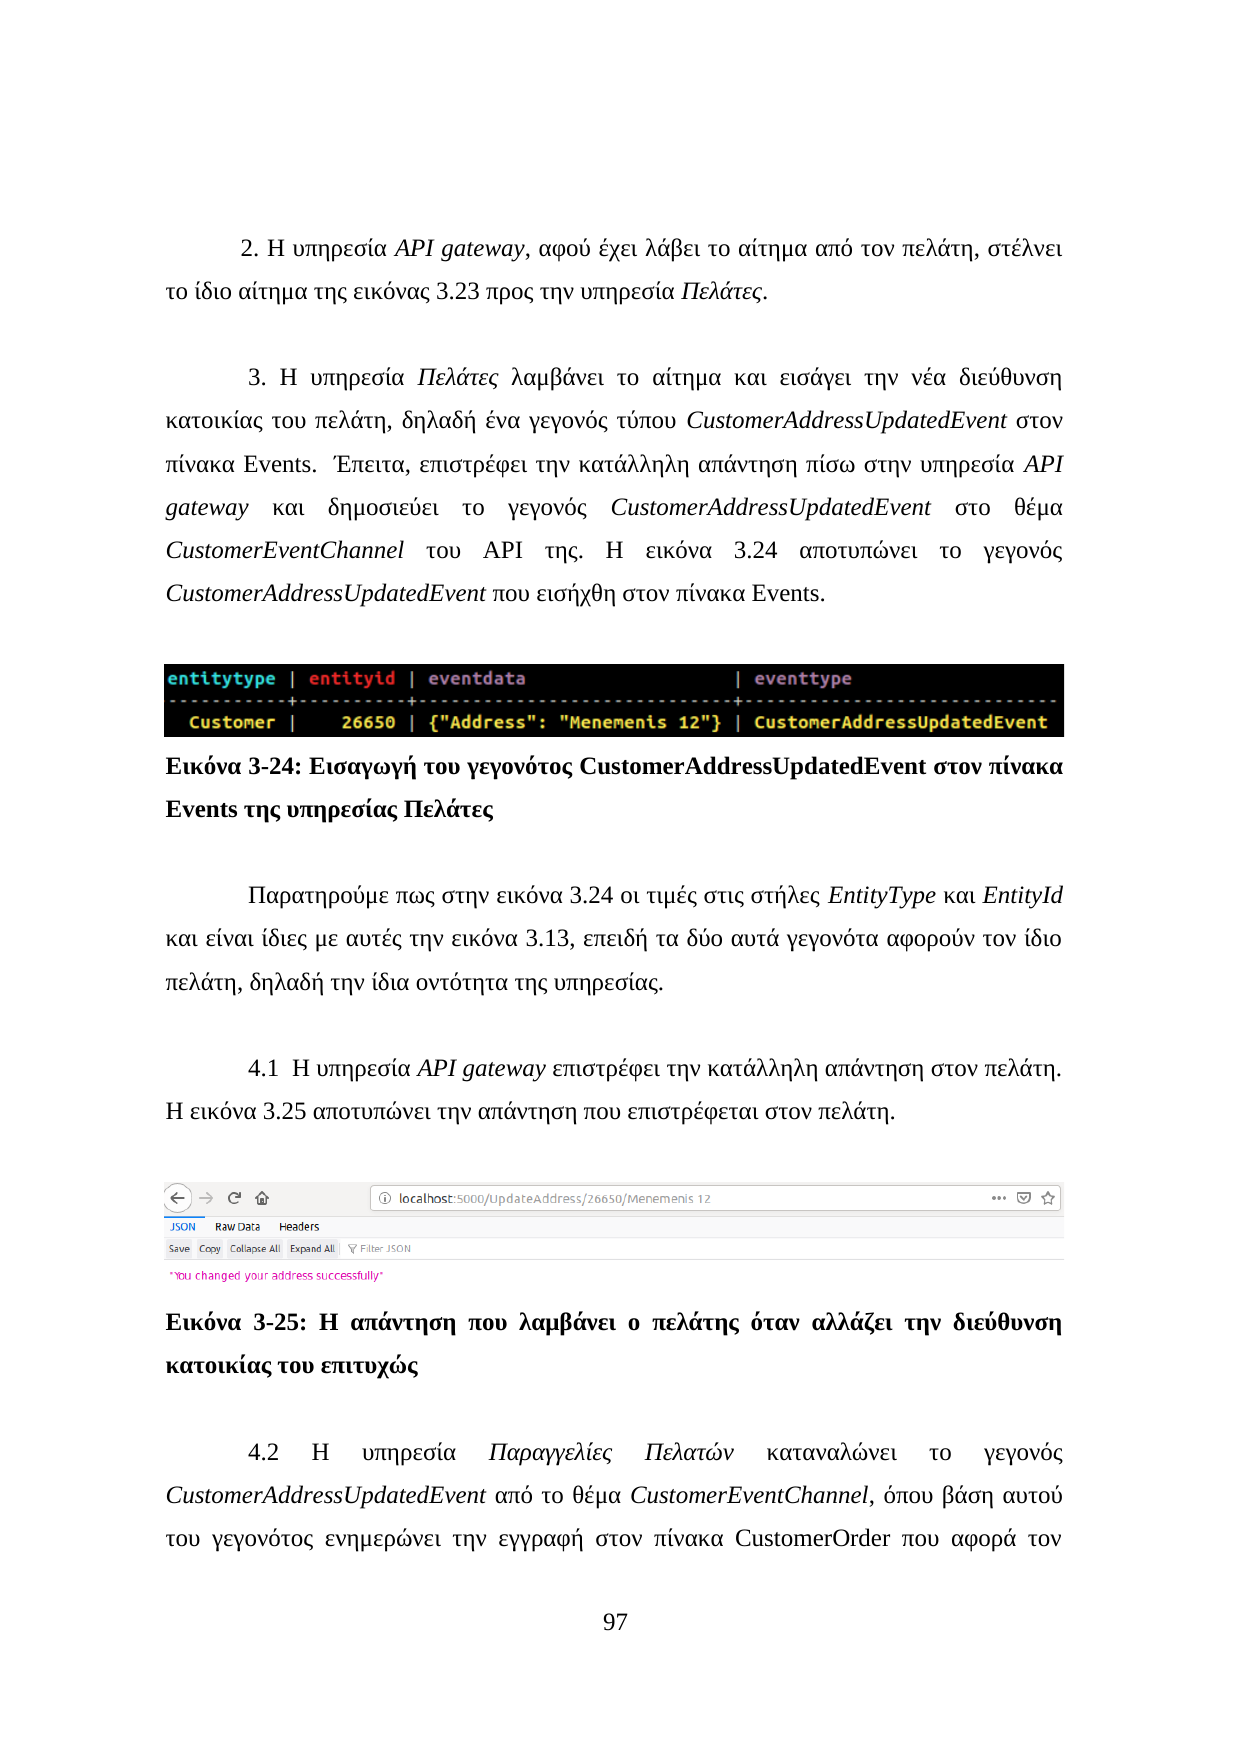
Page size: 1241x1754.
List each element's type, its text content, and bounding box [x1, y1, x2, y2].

text Παρατηρούμε πως στην εικόνα 3.24 οι τιμές στις στήλες EntityType και EntityId και είναι ίδιες με αυτές την εικόνα 3.13, επειδή τα δύο αυτά γεγονότα αφορούν τον ίδιο πελάτη, δηλαδή την ίδια οντότητα της υπηρεσίας. [165, 880, 1063, 995]
text Εικόνα 3-24: Εισαγωγή του γεγονότος CustomerAddressUpdatedEvent στον πίνακα Events της υπηρεσίας Πελάτες [165, 737, 1063, 823]
text Εικόνα 3-25: Η απάντηση που λαμβάνει ο πελάτης όταν αλλάζει την διεύθυνση κατοικίας του επιτυχώς [165, 1293, 1063, 1379]
text 3. Η υπηρεσία Πελάτες λαμβάνει το αίτημα και εισάγει την νέα διεύθυνση κατοικίας του πελάτη, δηλαδή ένα γεγονός τύπου CustomerAddressUpdatedEvent στον πίνακα Events. Έπειτα, επιστρέφει την κατάλληλη απάντηση πίσω στην υπηρεσία API gateway και δημοσιεύει το γεγονός CustomerAddressUpdatedEvent στο θέμα CustomerEventChannel του API της. Η εικόνα 3.24 αποτυπώνει το γεγονός CustomerAddressUpdatedEvent που εισήχθη στον πίνακα Events. [165, 362, 1063, 607]
picture [164, 1182, 1065, 1293]
picture [164, 664, 1065, 737]
text 4.2 Η υπηρεσία Παραγγελίες Πελατών καταναλώνει το γεγονός CustomerAddressUpdatedEvent από το θέμα CustomerEventChannel, όπου βάση αυτού του γεγονότος ενημερώνει την εγγραφή στον πίνακα CustomerOrder που αφορά τον [165, 1437, 1063, 1552]
text 2. Η υπηρεσία API gateway, αφού έχει λάβει το αίτημα από τον πελάτη, στέλνει το ίδιο αίτημα της εικόνας 3.23 προς την υπηρεσία Πελάτες. [165, 233, 1063, 305]
text 4.1 Η υπηρεσία API gateway επιστρέφει την κατάλληλη απάντηση στον πελάτη. Η εικόνα 3.25 αποτυπώνει την απάντηση που επιστρέφεται στον πελάτη. [165, 1053, 1063, 1125]
